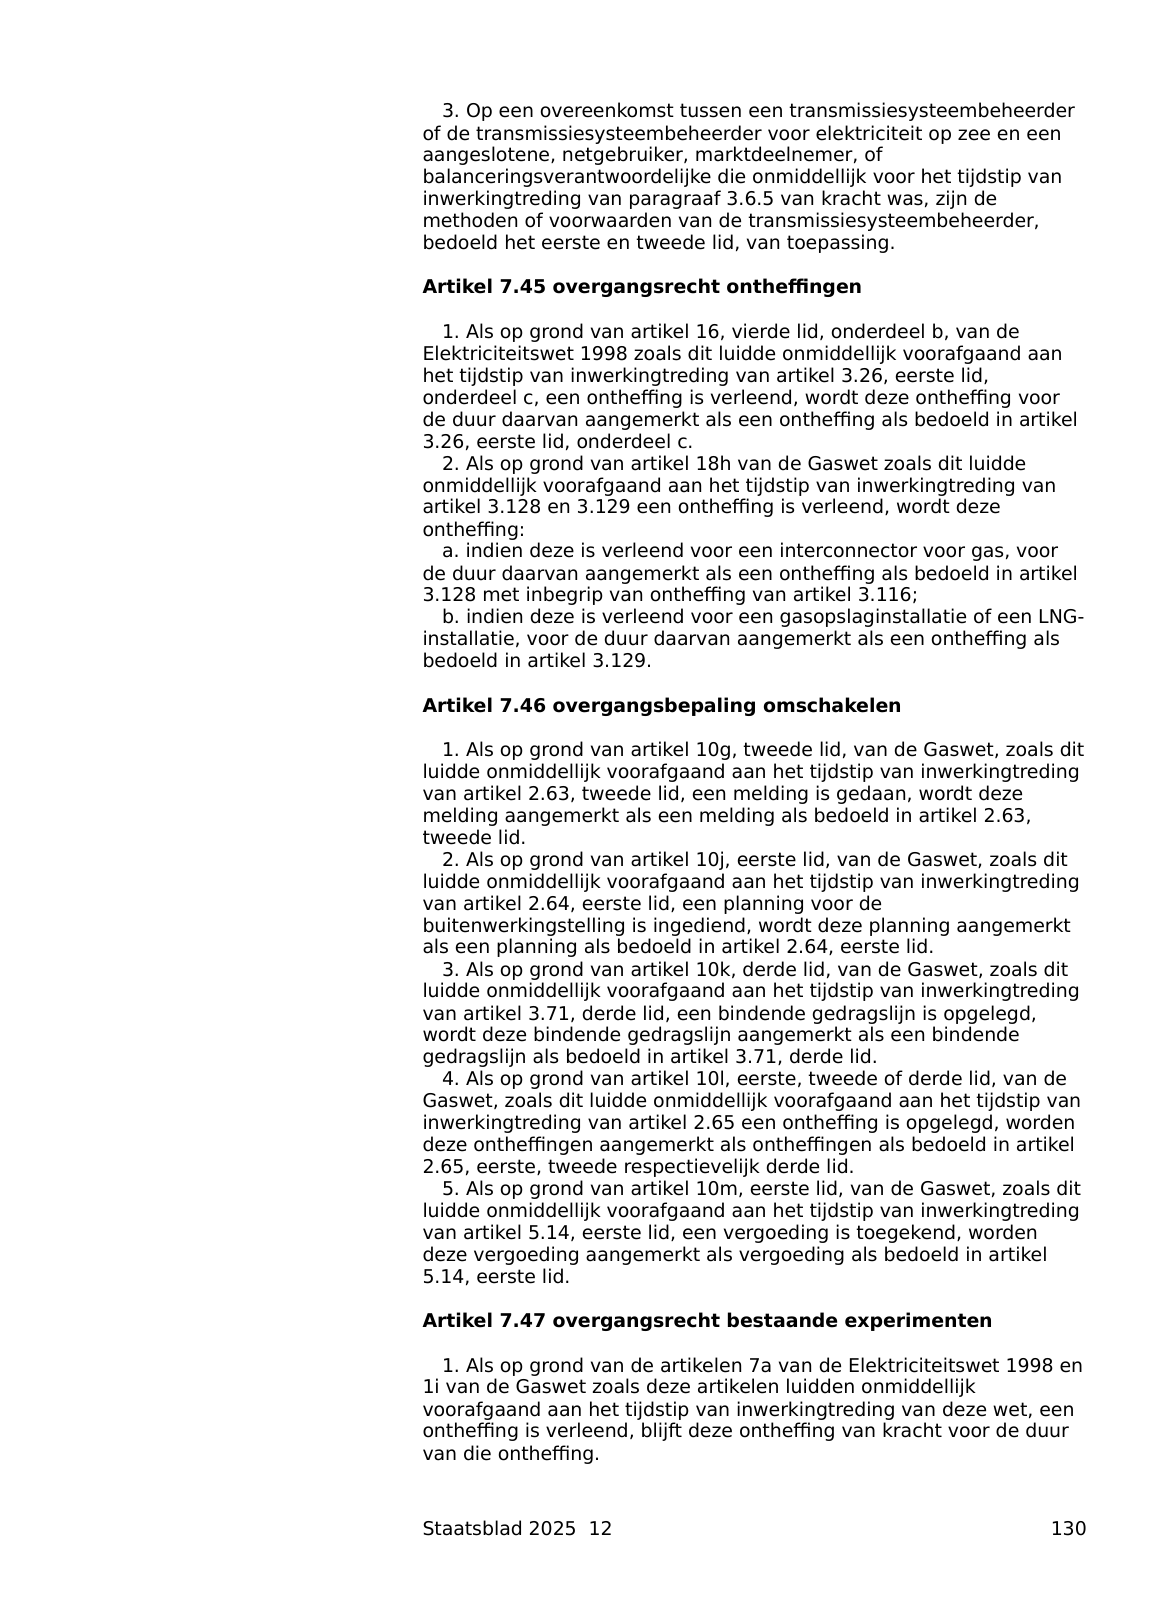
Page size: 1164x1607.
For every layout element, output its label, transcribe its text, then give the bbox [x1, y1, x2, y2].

subtitle Artikel 7.46 overgangsbepaling omschakelen [422, 694, 1087, 716]
subtitle Artikel 7.45 overgangsrecht ontheffingen [422, 276, 1087, 298]
text 3. Als op grond van artikel 10k, derde lid, van de Gaswet, zoals dit luidde onmiddellijk voorafgaand aan het tijdstip van inwerkingtreding van artikel 3.71, derde lid, een bindende gedragslijn is opgelegd, wordt deze bindende gedragslijn aangemerkt als een bindende gedragslijn als bedoeld in artikel 3.71, derde lid. [422, 958, 1087, 1068]
text 3. Op een overeenkomst tussen een transmissiesysteembeheerder of de transmissiesysteembeheerder voor elektriciteit op zee en een aangeslotene, netgebruiker, marktdeelnemer, of balanceringsverantwoordelijke die onmiddellijk voor het tijdstip van inwerkingtreding van paragraaf 3.6.5 van kracht was, zijn de methoden of voorwaarden van de transmissiesysteembeheerder, bedoeld het eerste en tweede lid, van toepassing. [422, 100, 1087, 254]
text b. indien deze is verleend voor een gasopslaginstallatie of een LNG-installatie, voor de duur daarvan aangemerkt als een ontheffing als bedoeld in artikel 3.129. [422, 606, 1087, 672]
text 2. Als op grond van artikel 18h van de Gaswet zoals dit luidde onmiddellijk voorafgaand aan het tijdstip van inwerkingtreding van artikel 3.128 en 3.129 een ontheffing is verleend, wordt deze ontheffing: [422, 452, 1087, 540]
text a. indien deze is verleend voor een interconnector voor gas, voor de duur daarvan aangemerkt als een ontheffing als bedoeld in artikel 3.128 met inbegrip van ontheffing van artikel 3.116; [422, 540, 1087, 606]
text 1. Als op grond van artikel 10g, tweede lid, van de Gaswet, zoals dit luidde onmiddellijk voorafgaand aan het tijdstip van inwerkingtreding van artikel 2.63, tweede lid, een melding is gedaan, wordt deze melding aangemerkt als een melding als bedoeld in artikel 2.63, tweede lid. [422, 739, 1087, 848]
text 1. Als op grond van de artikelen 7a van de Elektriciteitswet 1998 en 1i van de Gaswet zoals deze artikelen luidden onmiddellijk voorafgaand aan het tijdstip van inwerkingtreding van deze wet, een ontheffing is verleend, blijft deze ontheffing van kracht voor de duur van die ontheffing. [422, 1354, 1087, 1464]
text 5. Als op grond van artikel 10m, eerste lid, van de Gaswet, zoals dit luidde onmiddellijk voorafgaand aan het tijdstip van inwerkingtreding van artikel 5.14, eerste lid, een vergoeding is toegekend, worden deze vergoeding aangemerkt als vergoeding als bedoeld in artikel 5.14, eerste lid. [422, 1178, 1087, 1288]
text 2. Als op grond van artikel 10j, eerste lid, van de Gaswet, zoals dit luidde onmiddellijk voorafgaand aan het tijdstip van inwerkingtreding van artikel 2.64, eerste lid, een planning voor de buitenwerkingstelling is ingediend, wordt deze planning aangemerkt als een planning als bedoeld in artikel 2.64, eerste lid. [422, 848, 1087, 958]
text 1. Als op grond van artikel 16, vierde lid, onderdeel b, van de Elektriciteitswet 1998 zoals dit luidde onmiddellijk voorafgaand aan het tijdstip van inwerkingtreding van artikel 3.26, eerste lid, onderdeel c, een ontheffing is verleend, wordt deze ontheffing voor de duur daarvan aangemerkt als een ontheffing als bedoeld in artikel 3.26, eerste lid, onderdeel c. [422, 321, 1087, 452]
subtitle Artikel 7.47 overgangsrecht bestaande experimenten [422, 1310, 1087, 1332]
text 4. Als op grond van artikel 10l, eerste, tweede of derde lid, van de Gaswet, zoals dit luidde onmiddellijk voorafgaand aan het tijdstip van inwerkingtreding van artikel 2.65 een ontheffing is opgelegd, worden deze ontheffingen aangemerkt als ontheffingen als bedoeld in artikel 2.65, eerste, tweede respectievelijk derde lid. [422, 1068, 1087, 1178]
